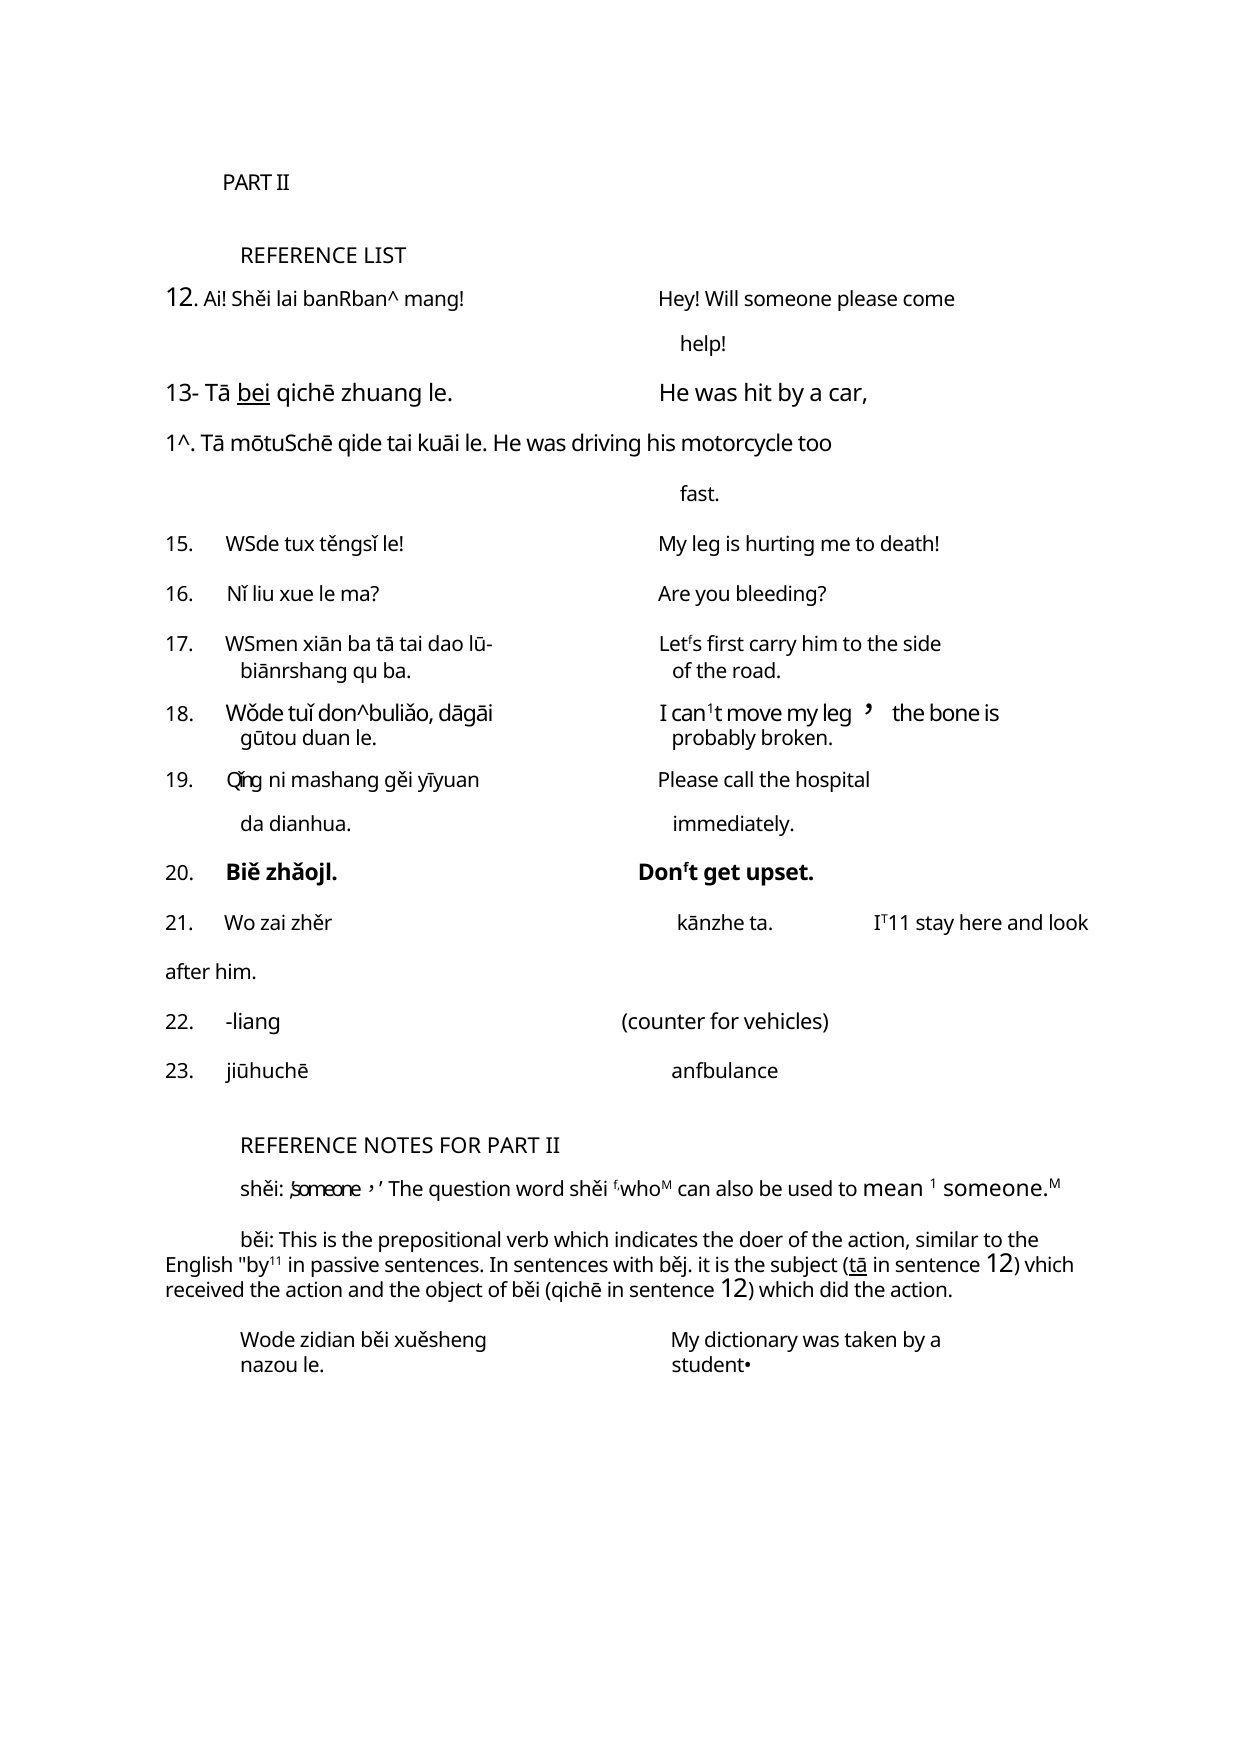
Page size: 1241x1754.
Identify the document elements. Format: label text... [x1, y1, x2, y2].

text 1^. Tā mōtuSchē qide tai kuāi le. He was driving his motorcycle too [165, 411, 1126, 461]
text 12. Ai! Shěi lai banRban^ mang! Hey! Will someone please come [165, 285, 1126, 311]
list Nǐ liu xue le ma? Are you bleeding? [165, 561, 1126, 611]
text nazou le. student• [165, 1353, 1126, 1378]
list Wo zai zhěr kānzhe ta. IT11 stay here and look after him. [165, 891, 1126, 989]
text REFERENCE NOTES FOR PART II [165, 1136, 1126, 1157]
text Wode zidian běi xuěsheng My dictionary was taken by a [165, 1328, 1126, 1353]
text 13- Tā bei qichē zhuang le. He was hit by a car, [165, 361, 1126, 411]
list Wǒde tuǐ don^buliǎo, dāgāi I can1t move my leg， the bone is [165, 695, 1126, 728]
list Biě zhǎojl. Donft get upset. [165, 841, 1126, 891]
text help! [679, 311, 1126, 361]
text shěi: ,’someone，’ The question word shěi f,whoM can also be used to mean 1 someone.M [165, 1176, 1097, 1202]
text běi: This is the prepositional verb which indicates the doer of the action, similar to the English "by11 in passive sentences. In sentences with běj. it is the subject (tā in sentence 12) vhich received the action and the object of běi (qichē in sentence 12) which did the action. [165, 1228, 1097, 1303]
list Qǐng ni mashang gěi yīyuan Please call the hospital [165, 771, 1126, 792]
list jiūhuchē anfbulance [165, 1039, 1126, 1088]
text biānrshang qu ba. of the road. [165, 661, 1126, 682]
list WSde tux těngsǐ le! My leg is hurting me to death! [165, 511, 1126, 561]
text da dianhua. immediately. [165, 792, 1126, 841]
text REFERENCE LIST [165, 246, 1126, 268]
text fast. [679, 461, 1126, 511]
text gūtou duan le. probably broken. [165, 728, 1126, 749]
list WSmen xiān ba tā tai dao lū- Letfs first carry him to the side [165, 611, 1126, 661]
list -liang (counter for vehicles) [165, 989, 1126, 1039]
text PART II [222, 173, 1139, 194]
